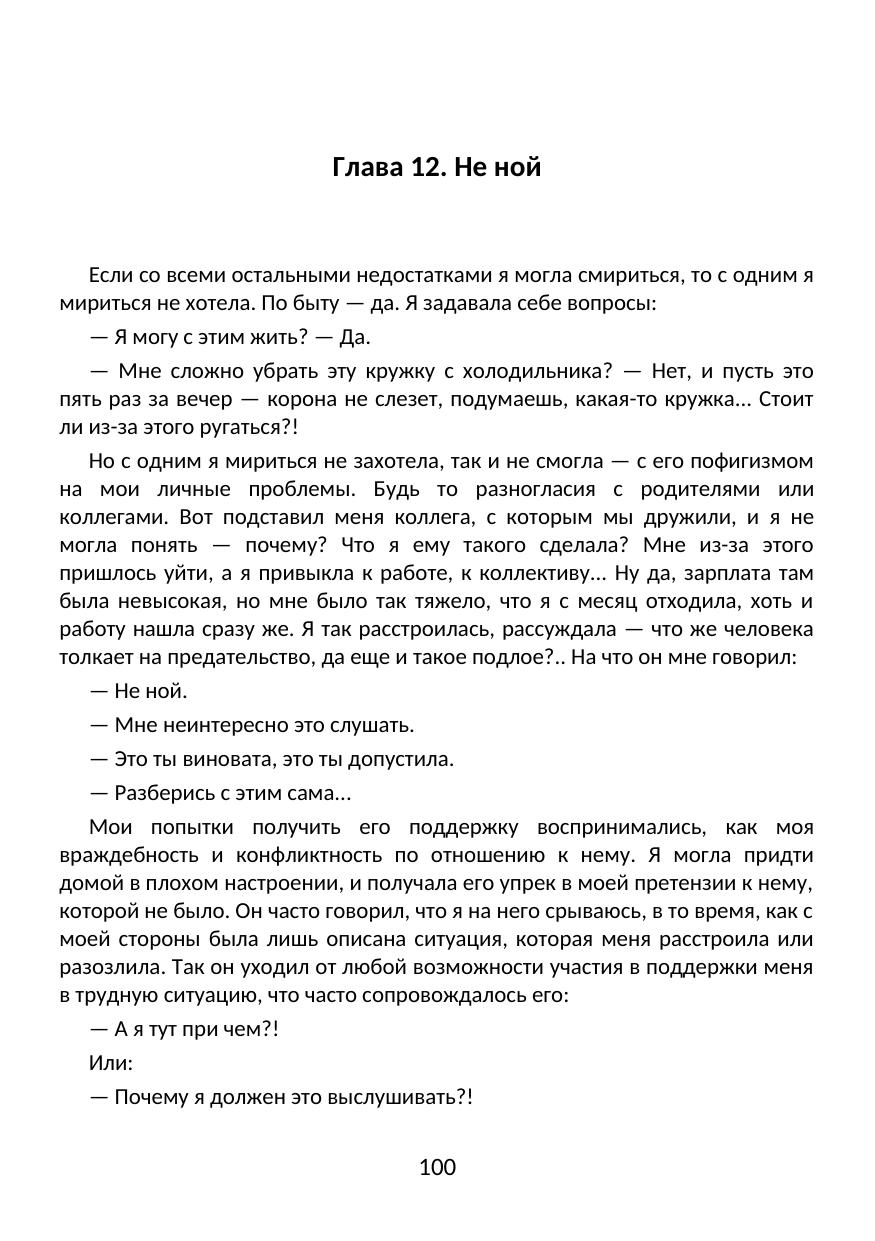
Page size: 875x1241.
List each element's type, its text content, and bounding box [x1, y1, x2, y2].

text — Мне неинтересно это слушать. [59, 710, 815, 738]
text — А я тут при чем?! [59, 1014, 815, 1042]
subtitle Глава 12. Не ной [59, 148, 815, 183]
text Или: [59, 1048, 815, 1076]
text — Это ты виновата, это ты допустила. [59, 744, 815, 772]
text — Почему я должен это выслушивать?! [59, 1082, 815, 1110]
text Если со всеми остальными недостатками я могла смириться, то с одним я мириться не хотела. По быту — да. Я задавала себе вопросы: [59, 260, 815, 316]
text — Разберись с этим сама... [59, 778, 815, 806]
text — Не ной. [59, 676, 815, 704]
text — Мне сложно убрать эту кружку с холодильника? — Нет, и пусть это пять раз за вечер — корона не слезет, подумаешь, какая-то кружка... Стоит ли из-за этого ругаться?! [59, 356, 815, 440]
text Но с одним я мириться не захотела, так и не смогла — с его пофигизмом на мои личные проблемы. Будь то разногласия с родителями или коллегами. Вот подставил меня коллега, с которым мы дружили, и я не могла понять — почему? Что я ему такого сделала? Мне из-за этого пришлось уйти, а я привыкла к работе, к коллективу... Ну да, зарплата там была невысокая, но мне было так тяжело, что я с месяц отходила, хоть и работу нашла сразу же. Я так расстроилась, рассуждала — что же человека толкает на предательство, да еще и такое подлое?.. На что он мне говорил: [59, 446, 815, 670]
text Мои попытки получить его поддержку воспринимались, как моя враждебность и конфликтность по отношению к нему. Я могла придти домой в плохом настроении, и получала его упрек в моей претензии к нему, которой не было. Он часто говорил, что я на него срываюсь, в то время, как с моей стороны была лишь описана ситуация, которая меня расстроила или разозлила. Так он уходил от любой возможности участия в поддержки меня в трудную ситуацию, что часто сопровождалось его: [59, 812, 815, 1008]
text — Я могу с этим жить? — Да. [59, 322, 815, 350]
